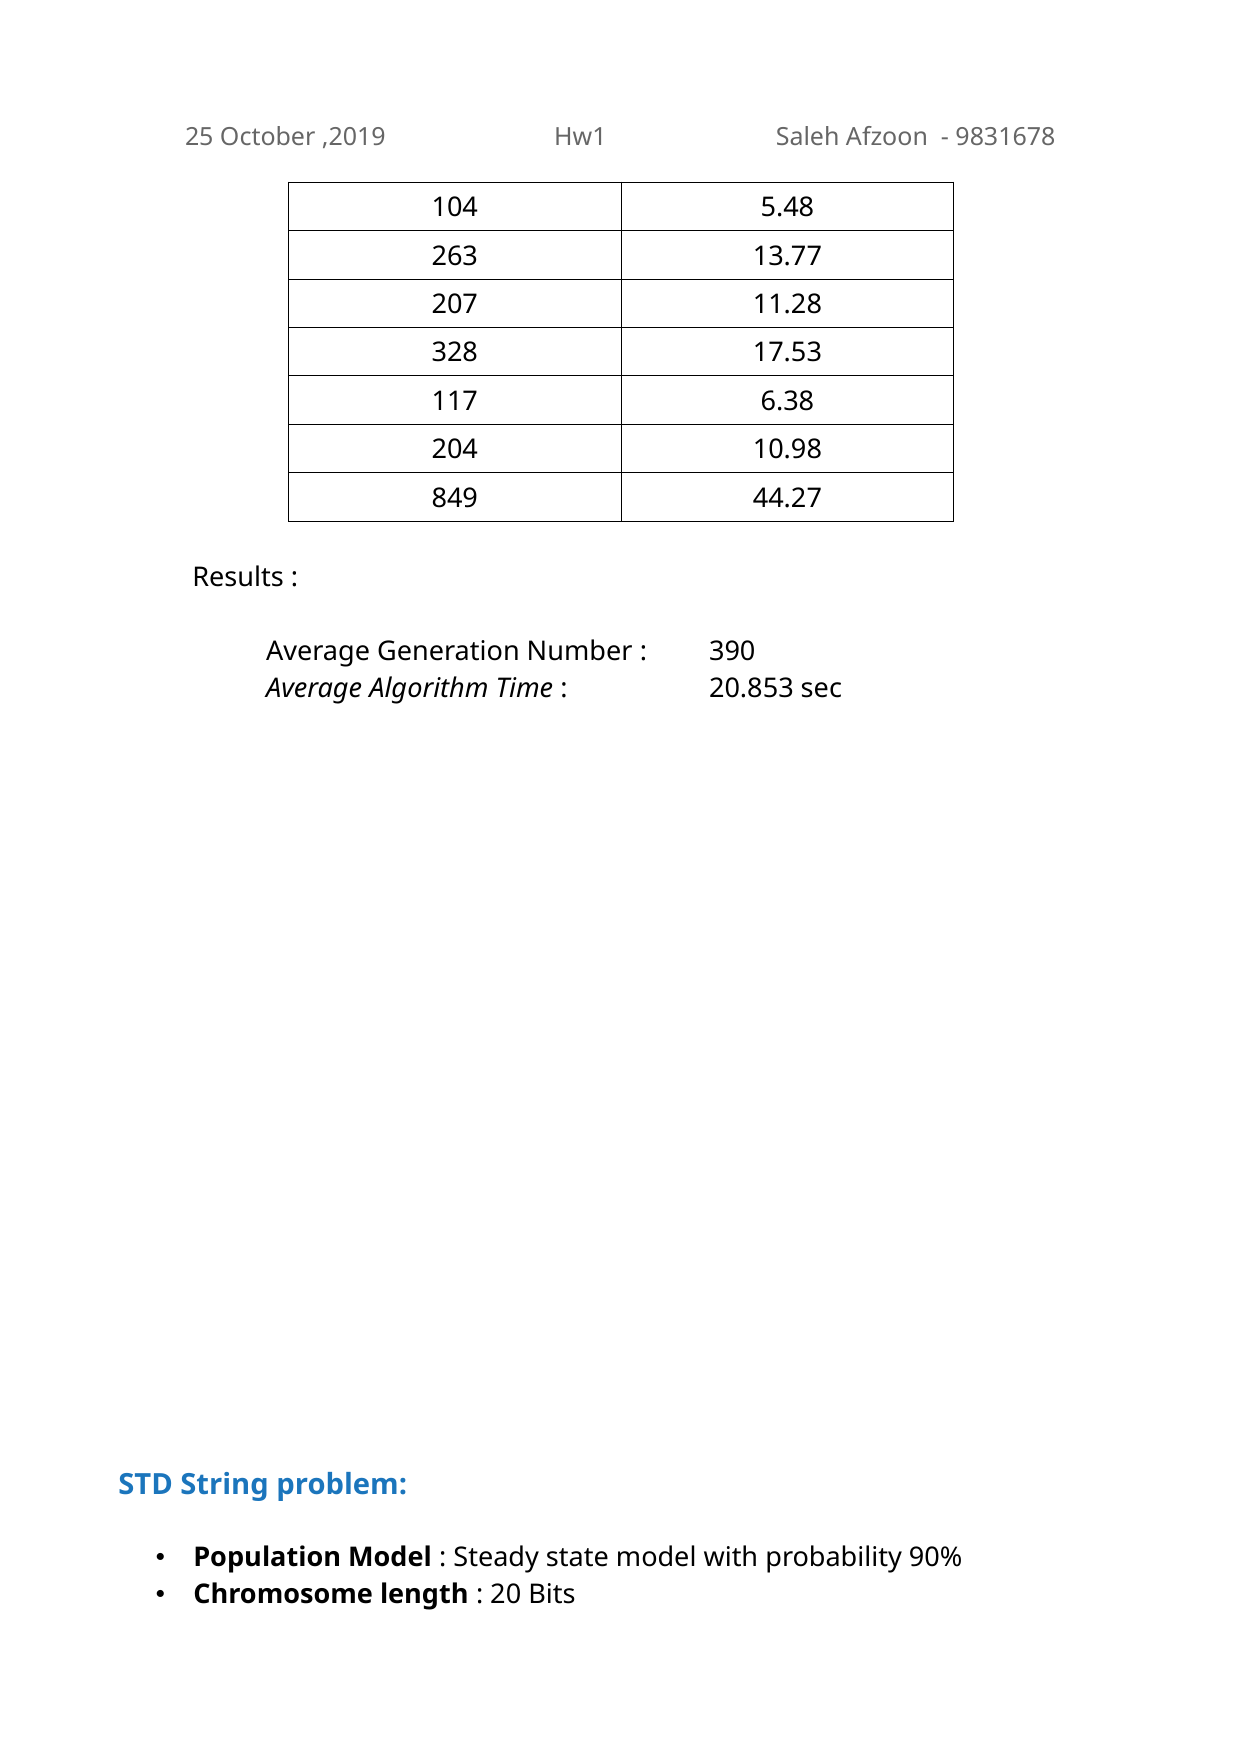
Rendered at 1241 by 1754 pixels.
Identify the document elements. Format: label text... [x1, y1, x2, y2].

table_cell 849 [289, 473, 621, 521]
table_cell 17.53 [622, 328, 953, 375]
table_cell 5.48 [622, 183, 953, 230]
list Chromosome length : 20 Bits [156, 1574, 1122, 1611]
table_cell 10.98 [622, 425, 953, 472]
table_cell 11.28 [622, 280, 953, 327]
list Population Model : Steady state model with probability 90% [156, 1537, 1122, 1574]
text Results : [118, 558, 1122, 594]
table_cell 328 [289, 328, 621, 375]
text STD String problem: [118, 1464, 1122, 1503]
table_cell 207 [289, 280, 621, 327]
table_cell 44.27 [622, 473, 953, 521]
text Average Algorithm Time : 20.853 sec [118, 668, 1122, 705]
table_cell 263 [289, 231, 621, 278]
table_cell 13.77 [622, 231, 953, 278]
table_cell 204 [289, 425, 621, 472]
text Average Generation Number : 390 [118, 631, 1122, 668]
table_cell 117 [289, 376, 621, 424]
table_cell 6.38 [622, 376, 953, 424]
table_cell 104 [289, 183, 621, 230]
